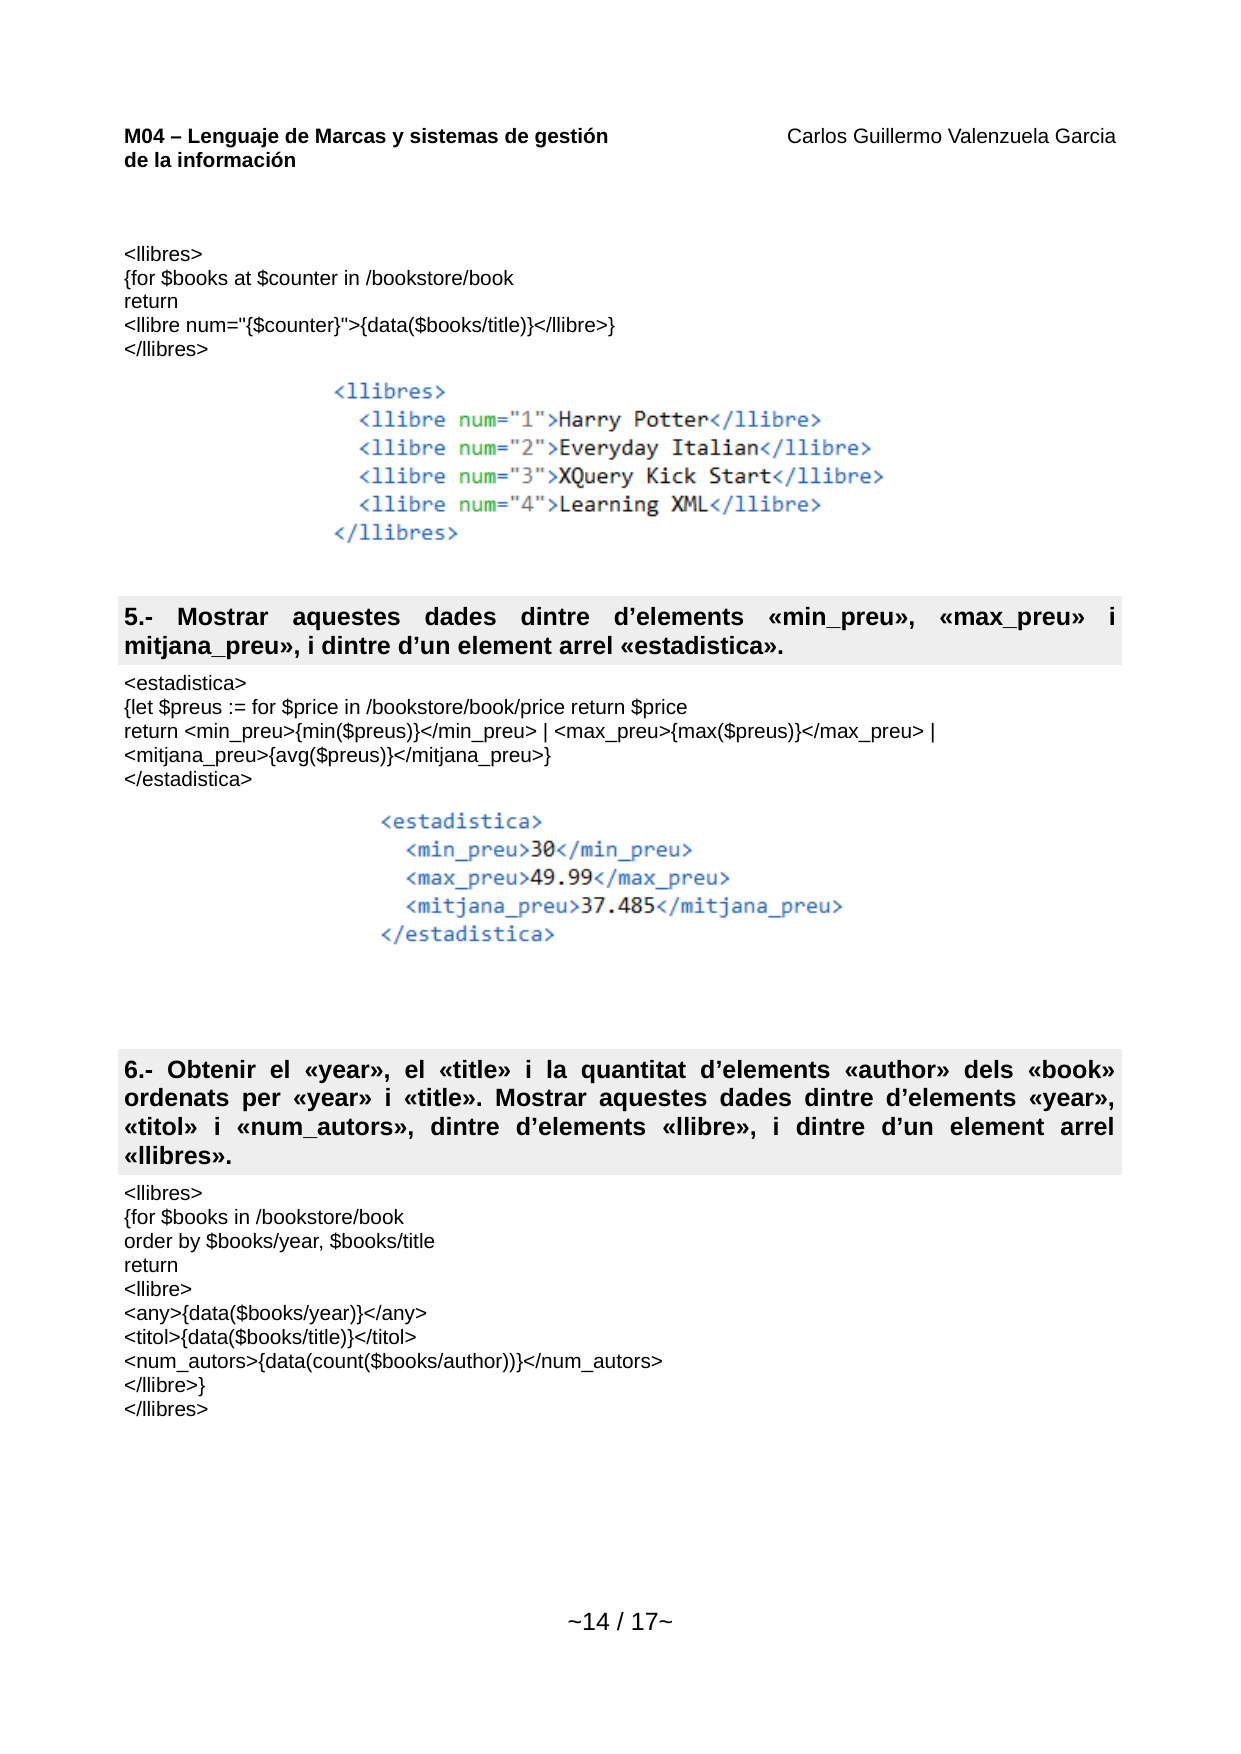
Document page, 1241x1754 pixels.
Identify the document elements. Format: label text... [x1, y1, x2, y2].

table_cell [118, 367, 1122, 596]
table_cell <estadistica> {let $preus := for $price in /bookstore/book/price return $price return <min_preu>{min($preus)}</min_preu> | <max_preu>{max($preus)}</max_preu> | <mitjana_preu>{avg($preus)}</mitjana_preu>} </estadistica> [118, 665, 1122, 796]
table_cell <llibres> {for $books in /bookstore/book order by $books/year, $books/title return <llibre> <any>{data($books/year)}</any> <titol>{data($books/title)}</titol> <num_autors>{data(count($books/author))}</num_autors> </llibre>} </llibres> [118, 1175, 1122, 1426]
table_cell <llibres> {for $books at $counter in /bookstore/book return <llibre num="{$counter}">{data($books/title)}</llibre>} </llibres> [118, 236, 1122, 367]
table_cell 6.- Obtenir el «year», el «title» i la quantitat d’elements «author» dels «book» ordenats per «year» i «title». Mostrar aquestes dades dintre d’elements «year», «titol» i «num_autors», dintre d’elements «llibre», i dintre d’un element arrel «llibres». [118, 1049, 1122, 1175]
picture [374, 802, 867, 957]
table_cell 5.- Mostrar aquestes dades dintre d’elements «min_preu», «max_preu» i mitjana_preu», i dintre d’un element arrel «estadistica». [118, 596, 1122, 665]
table_cell [118, 796, 1122, 1049]
picture [321, 372, 919, 562]
